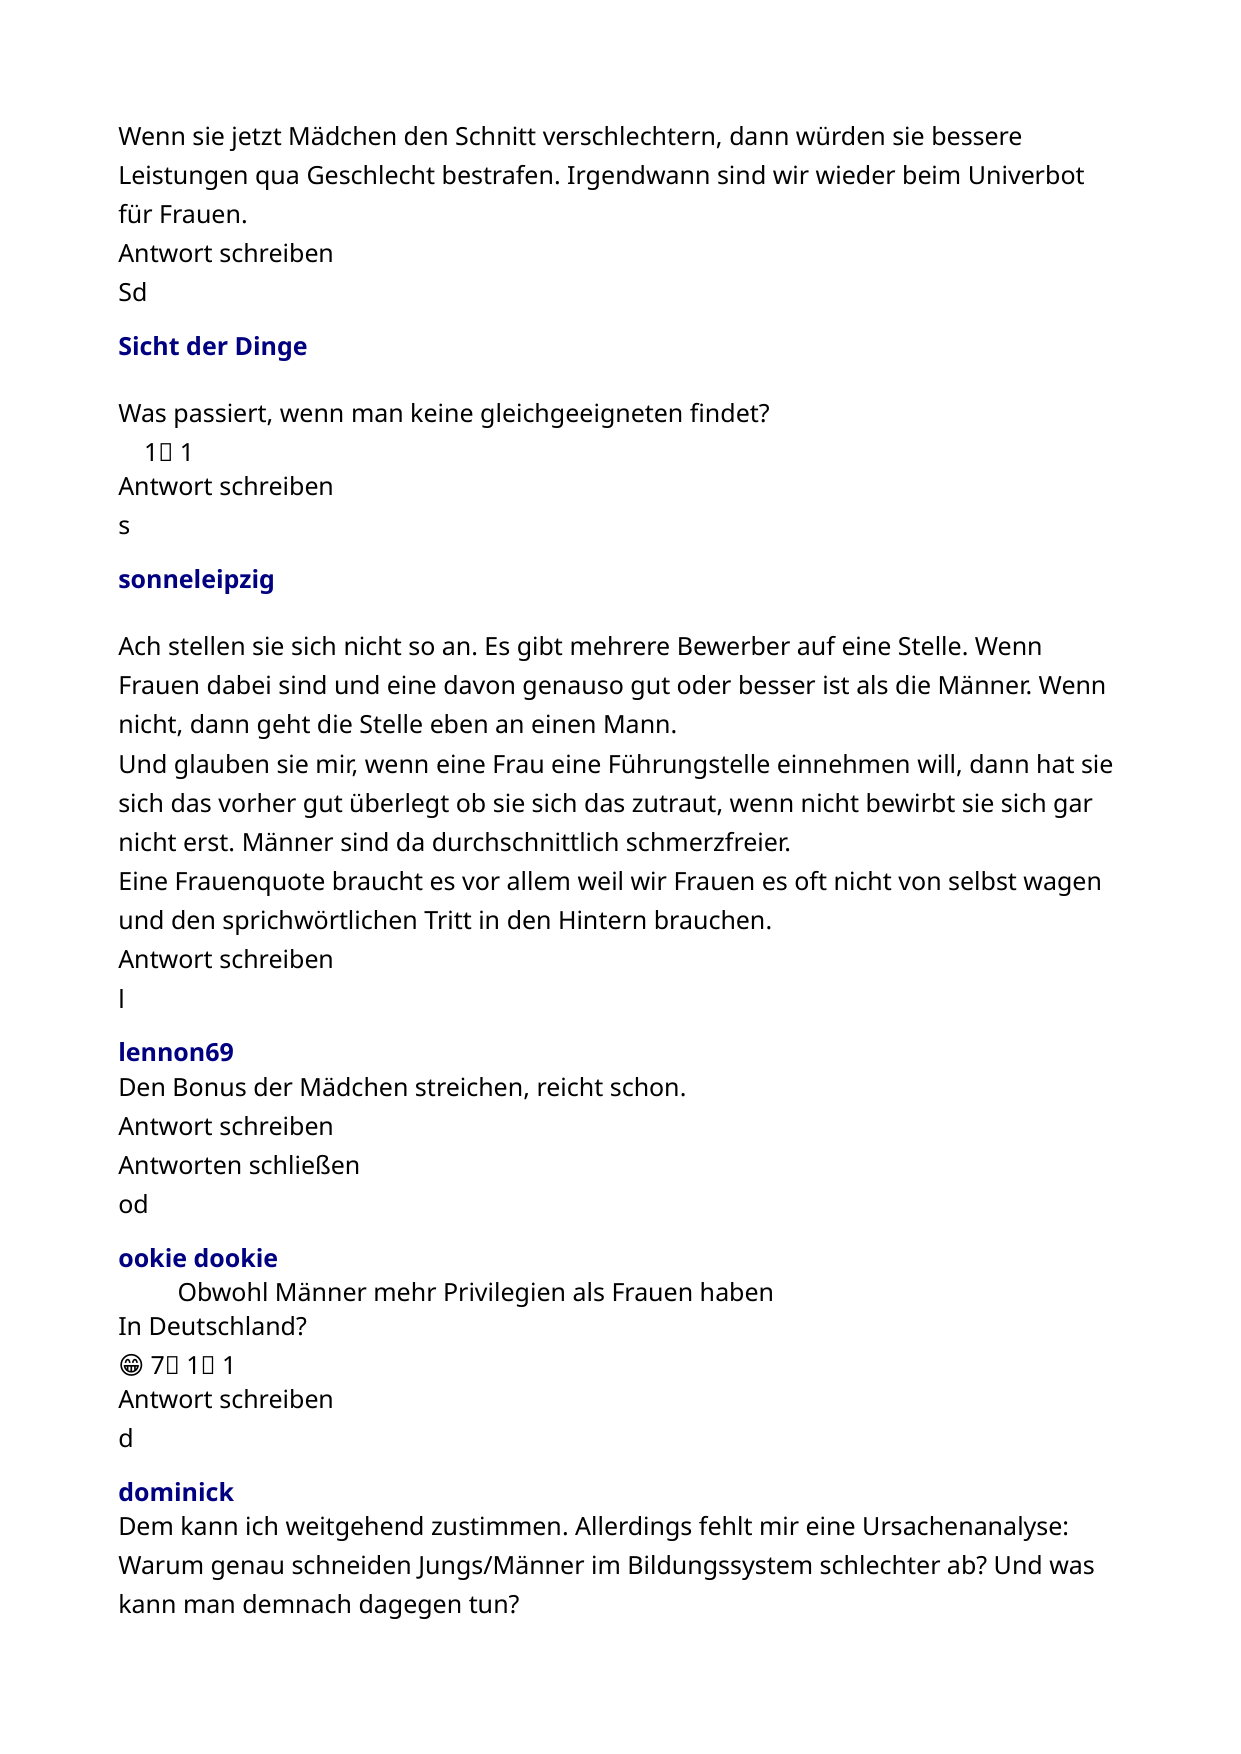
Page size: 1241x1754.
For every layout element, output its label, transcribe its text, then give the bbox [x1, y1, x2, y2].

text s [118, 508, 1122, 542]
text Antwort schreiben [118, 1382, 1122, 1416]
subtitle lennon69 [118, 1035, 1122, 1069]
text od [118, 1187, 1122, 1221]
text Antwort schreiben [118, 236, 1122, 270]
text Sd [118, 275, 1122, 309]
subtitle ookie dookie [118, 1240, 1122, 1274]
text Ach stellen sie sich nicht so an. Es gibt mehrere Bewerber auf eine Stelle. Wenn Frauen dabei sind und eine davon genauso gut oder besser ist als die Männer. Wenn nicht, dann geht die Stelle eben an einen Mann. [118, 629, 1122, 741]
text Antworten schließen [118, 1147, 1122, 1182]
text Eine Frauenquote braucht es vor allem weil wir Frauen es oft nicht von selbst wagen und den sprichwörtlichen Tritt in den Hintern brauchen. [118, 864, 1122, 937]
text Den Bonus der Mädchen streichen, reicht schon. [118, 1069, 1122, 1103]
subtitle Sicht der Dinge [118, 328, 1122, 363]
text 😁 7🙁 1🤨 1 [118, 1348, 1122, 1382]
subtitle sonneleipzig [118, 562, 1122, 596]
text l [118, 981, 1122, 1015]
text Wenn sie jetzt Mädchen den Schnitt verschlechtern, dann würden sie bessere Leistungen qua Geschlecht bestrafen. Irgendwann sind wir wieder beim Univerbot für Frauen. [118, 118, 1122, 231]
text d [118, 1421, 1122, 1455]
text 🙁 1🤨 1 [118, 435, 1122, 469]
text Dem kann ich weitgehend zustimmen. Allerdings fehlt mir eine Ursachenanalyse: Warum genau schneiden Jungs/Männer im Bildungssystem schlechter ab? Und was kann man demnach dagegen tun? [118, 1509, 1122, 1621]
text Was passiert, wenn man keine gleichgeeigneten findet? [118, 396, 1122, 430]
text Obwohl Männer mehr Privilegien als Frauen haben [177, 1274, 1063, 1308]
text Antwort schreiben [118, 942, 1122, 976]
text Antwort schreiben [118, 469, 1122, 503]
text In Deutschland? [118, 1308, 1122, 1343]
text Antwort schreiben [118, 1108, 1122, 1142]
text Und glauben sie mir, wenn eine Frau eine Führungstelle einnehmen will, dann hat sie sich das vorher gut überlegt ob sie sich das zutraut, wenn nicht bewirbt sie sich gar nicht erst. Männer sind da durchschnittlich schmerzfreier. [118, 746, 1122, 859]
subtitle dominick [118, 1475, 1122, 1509]
